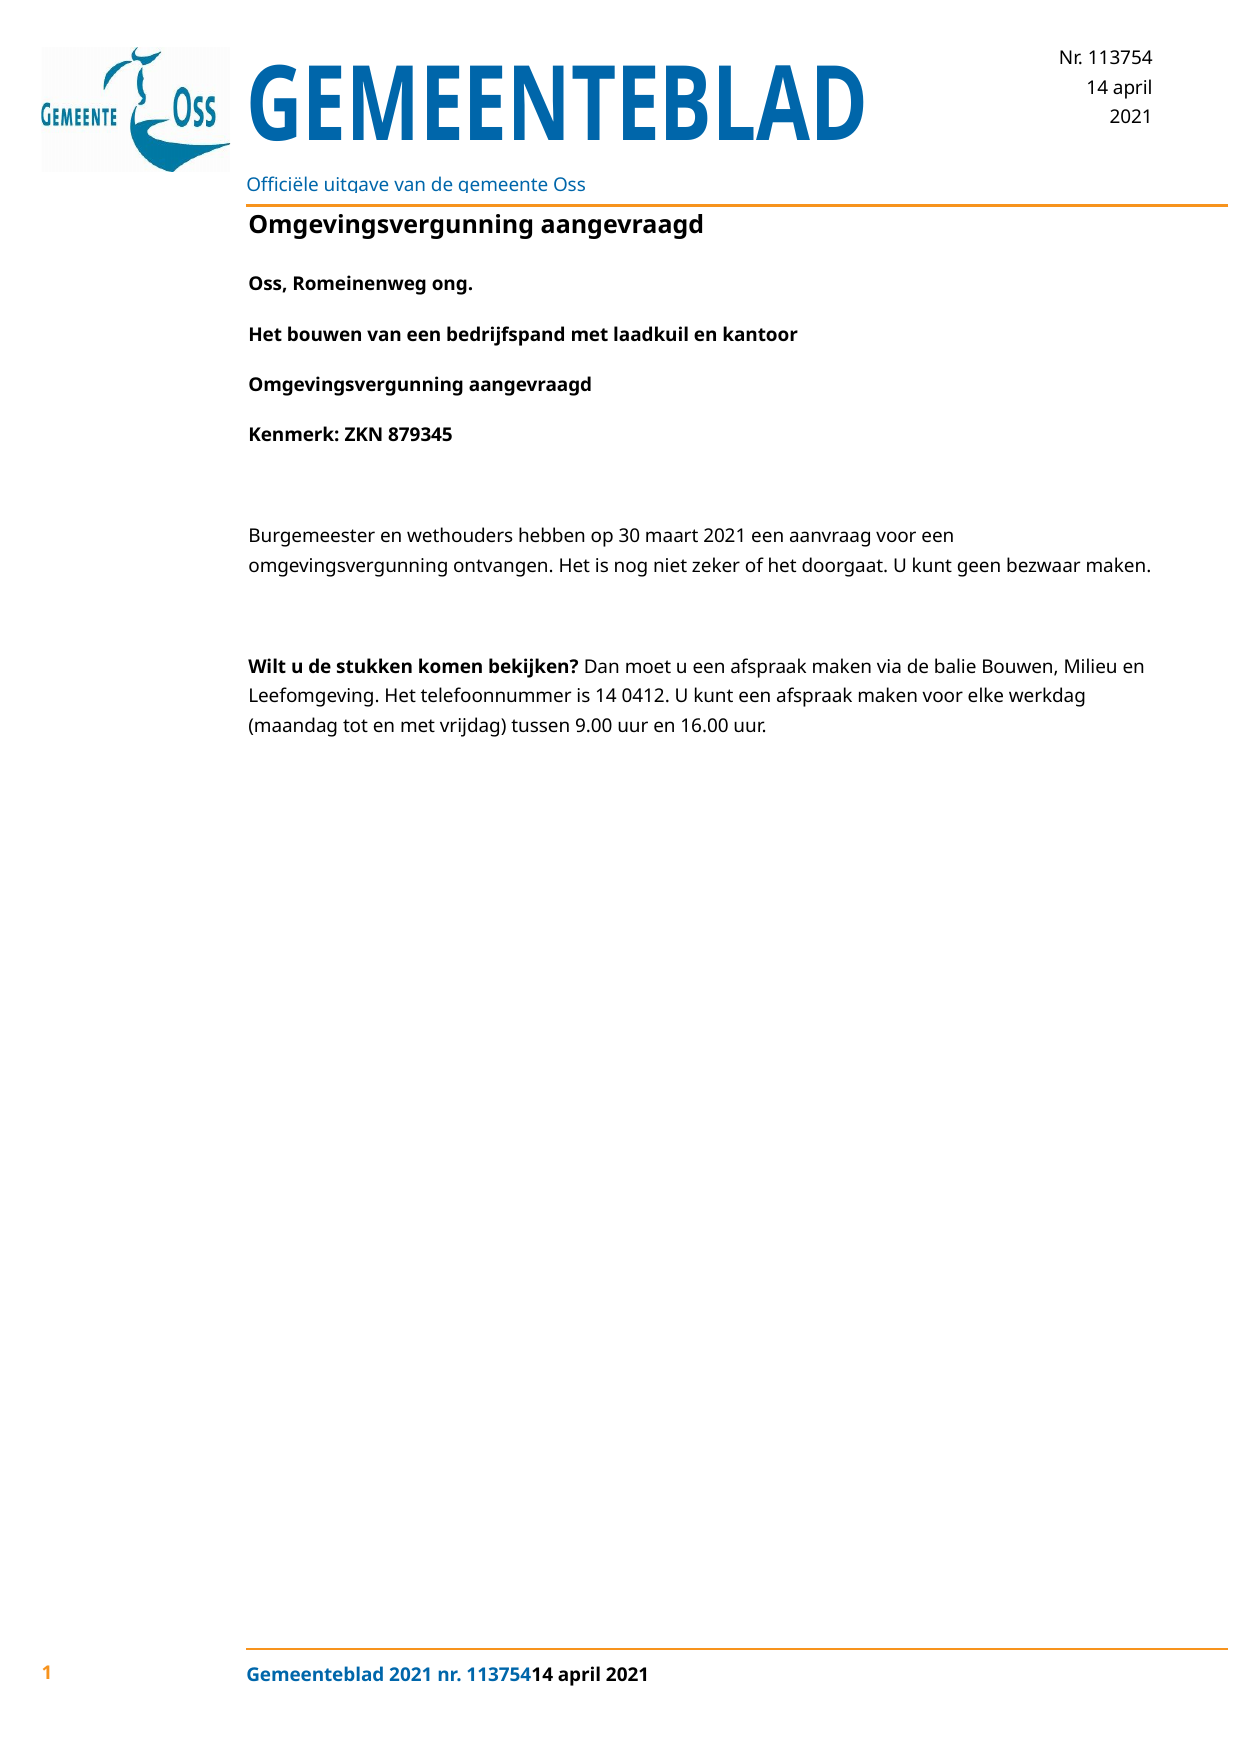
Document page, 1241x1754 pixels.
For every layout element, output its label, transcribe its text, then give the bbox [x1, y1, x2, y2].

text Omgevingsvergunning aangevraagd [248, 371, 1152, 397]
text Kenmerk: ZKN 879345 [248, 422, 1152, 447]
text Burgemeester en wethouders hebben op 30 maart 2021 een aanvraag voor een omgevingsvergunning ontvangen. Het is nog niet zeker of het doorgaat. U kunt geen bezwaar maken. [248, 522, 1152, 578]
text Omgevingsvergunning aangevraagd [248, 207, 1152, 241]
text Oss, Romeinenweg ong. [248, 270, 1152, 296]
picture [41, 47, 231, 172]
text Wilt u de stukken komen bekijken? Dan moet u een afspraak maken via de balie Bouwen, Milieu en Leefomgeving. Het telefoonnummer is 14 0412. U kunt een afspraak maken voor elke werkdag (maandag tot en met vrijdag) tussen 9.00 uur en 16.00 uur. [248, 653, 1152, 738]
text Het bouwen van een bedrijfspand met laadkuil en kantoor [248, 321, 1152, 346]
